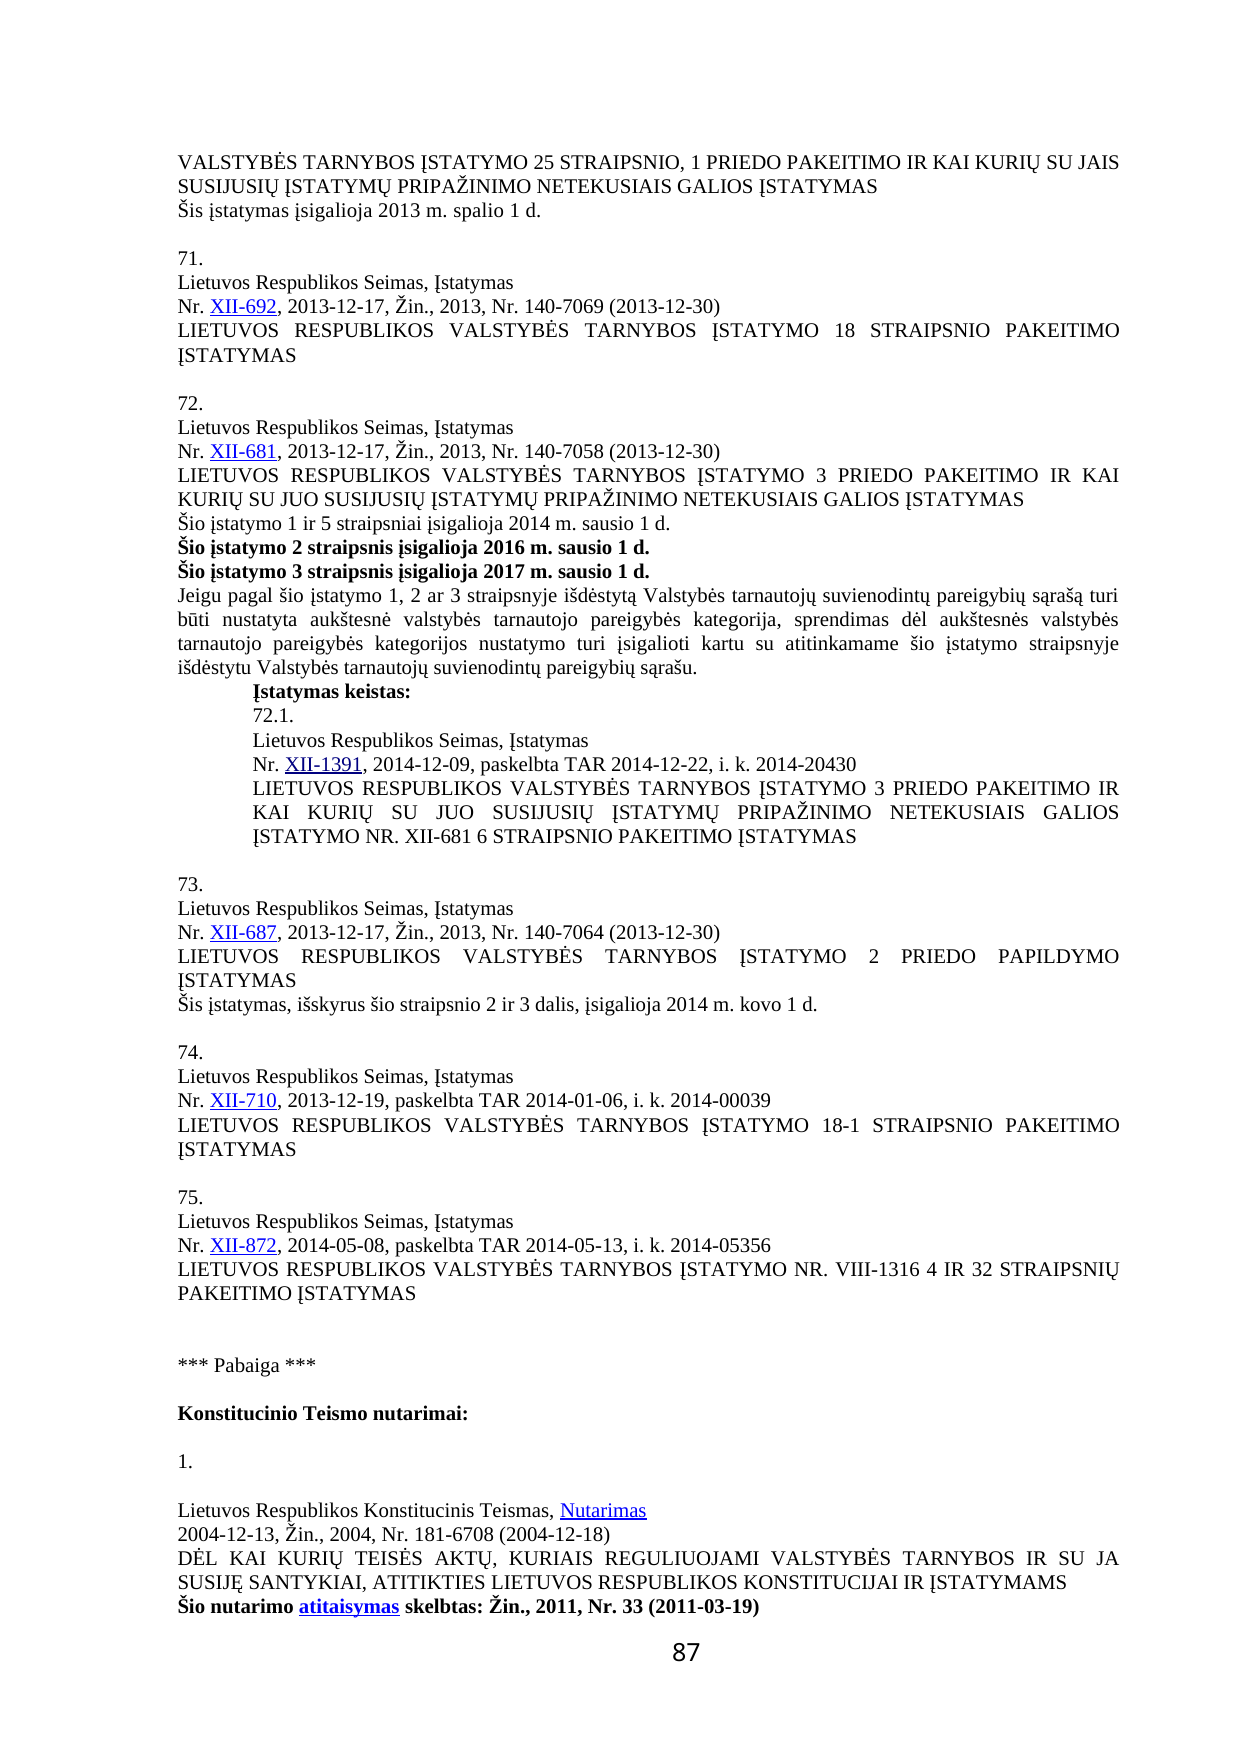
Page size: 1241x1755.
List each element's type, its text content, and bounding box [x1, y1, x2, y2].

text LIETUVOS RESPUBLIKOS VALSTYBĖS TARNYBOS ĮSTATYMO 18 STRAIPSNIO PAKEITIMO ĮSTATYMAS [177, 318, 1120, 367]
text 75. [177, 1185, 1120, 1209]
text Lietuvos Respublikos Konstitucinis Teismas, Nutarimas [177, 1497, 1120, 1522]
text Nr. XII-872, 2014-05-08, paskelbta TAR 2014-05-13, i. k. 2014-05356 [177, 1233, 1120, 1257]
text Nr. XII-1391, 2014-12-09, paskelbta TAR 2014-12-22, i. k. 2014-20430 [177, 752, 1120, 776]
text Įstatymas keistas: [177, 679, 1120, 703]
text LIETUVOS RESPUBLIKOS VALSTYBĖS TARNYBOS ĮSTATYMO NR. VIII-1316 4 IR 32 STRAIPSNIŲ PAKEITIMO ĮSTATYMAS [177, 1257, 1120, 1305]
text VALSTYBĖS TARNYBOS ĮSTATYMO 25 STRAIPSNIO, 1 PRIEDO PAKEITIMO IR KAI KURIŲ SU JAIS SUSIJUSIŲ ĮSTATYMŲ PRIPAŽINIMO NETEKUSIAIS GALIOS ĮSTATYMAS [177, 150, 1120, 198]
text Lietuvos Respublikos Seimas, Įstatymas [177, 1209, 1120, 1233]
text Nr. XII-710, 2013-12-19, paskelbta TAR 2014-01-06, i. k. 2014-00039 [177, 1088, 1120, 1112]
text 71. [177, 246, 1120, 270]
text Šis įstatymas įsigalioja 2013 m. spalio 1 d. [177, 198, 1120, 222]
text Lietuvos Respublikos Seimas, Įstatymas [177, 415, 1120, 439]
text Jeigu pagal šio įstatymo 1, 2 ar 3 straipsnyje išdėstytą Valstybės tarnautojų suvienodintų pareigybių sąrašą turi būti nustatyta aukštesnė valstybės tarnautojo pareigybės kategorija, sprendimas dėl aukštesnės valstybės tarnautojo pareigybės kategorijos nustatymo turi įsigalioti kartu su atitinkamame šio įstatymo straipsnyje išdėstytu Valstybės tarnautojų suvienodintų pareigybių sąrašu. [177, 583, 1120, 679]
text Šis įstatymas, išskyrus šio straipsnio 2 ir 3 dalis, įsigalioja 2014 m. kovo 1 d. [177, 992, 1120, 1016]
text Nr. XII-681, 2013-12-17, Žin., 2013, Nr. 140-7058 (2013-12-30) [177, 439, 1120, 463]
text Lietuvos Respublikos Seimas, Įstatymas [177, 270, 1120, 294]
text LIETUVOS RESPUBLIKOS VALSTYBĖS TARNYBOS ĮSTATYMO 2 PRIEDO PAPILDYMO ĮSTATYMAS [177, 944, 1120, 992]
text Lietuvos Respublikos Seimas, Įstatymas [177, 1064, 1120, 1088]
text 2004-12-13, Žin., 2004, Nr. 181-6708 (2004-12-18) [177, 1522, 1120, 1546]
text Lietuvos Respublikos Seimas, Įstatymas [177, 896, 1120, 920]
text Šio įstatymo 1 ir 5 straipsniai įsigalioja 2014 m. sausio 1 d. [177, 511, 1120, 535]
text LIETUVOS RESPUBLIKOS VALSTYBĖS TARNYBOS ĮSTATYMO 18-1 STRAIPSNIO PAKEITIMO ĮSTATYMAS [177, 1112, 1120, 1161]
text Šio įstatymo 2 straipsnis įsigalioja 2016 m. sausio 1 d. [177, 535, 1120, 559]
text *** Pabaiga *** [177, 1353, 1120, 1377]
text Nr. XII-692, 2013-12-17, Žin., 2013, Nr. 140-7069 (2013-12-30) [177, 294, 1120, 318]
text LIETUVOS RESPUBLIKOS VALSTYBĖS TARNYBOS ĮSTATYMO 3 PRIEDO PAKEITIMO IR KAI KURIŲ SU JUO SUSIJUSIŲ ĮSTATYMŲ PRIPAŽINIMO NETEKUSIAIS GALIOS ĮSTATYMAS [177, 463, 1120, 511]
text Lietuvos Respublikos Seimas, Įstatymas [177, 727, 1120, 752]
text 72. [177, 391, 1120, 415]
text LIETUVOS RESPUBLIKOS VALSTYBĖS TARNYBOS ĮSTATYMO 3 PRIEDO PAKEITIMO IR KAI KURIŲ SU JUO SUSIJUSIŲ ĮSTATYMŲ PRIPAŽINIMO NETEKUSIAIS GALIOS ĮSTATYMO NR. XII-681 6 STRAIPSNIO PAKEITIMO ĮSTATYMAS [252, 776, 1120, 848]
text DĖL KAI KURIŲ TEISĖS AKTŲ, KURIAIS REGULIUOJAMI VALSTYBĖS TARNYBOS IR SU JA SUSIJĘ SANTYKIAI, ATITIKTIES LIETUVOS RESPUBLIKOS KONSTITUCIJAI IR ĮSTATYMAMS [177, 1546, 1120, 1594]
text Šio įstatymo 3 straipsnis įsigalioja 2017 m. sausio 1 d. [177, 559, 1120, 583]
text Šio nutarimo atitaisymas skelbtas: Žin., 2011, Nr. 33 (2011-03-19) [177, 1594, 1120, 1618]
text 73. [177, 872, 1120, 896]
text Konstitucinio Teismo nutarimai: [177, 1401, 1120, 1425]
text Nr. XII-687, 2013-12-17, Žin., 2013, Nr. 140-7064 (2013-12-30) [177, 920, 1120, 944]
text 72.1. [177, 703, 1120, 727]
text 74. [177, 1040, 1120, 1064]
text 1. [177, 1449, 1120, 1473]
